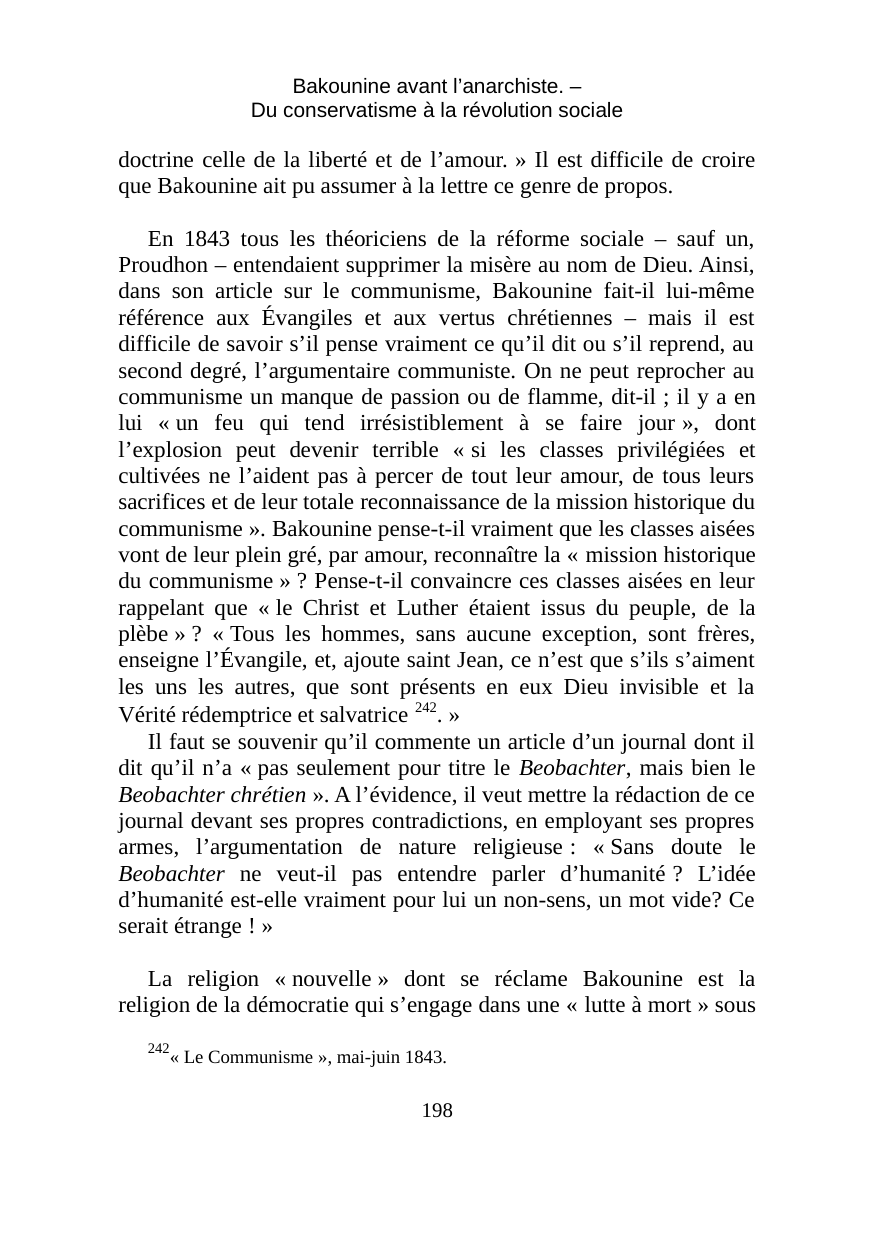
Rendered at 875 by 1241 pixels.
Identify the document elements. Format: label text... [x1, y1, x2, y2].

text Il faut se souvenir qu’il commente un article d’un journal dont il dit qu’il n’a « pas seulement pour titre le Beobachter, mais bien le Beobachter chrétien ». A l’évidence, il veut mettre la rédaction de ce journal devant ses propres contradictions, en employant ses propres armes, l’argumentation de nature religieuse : « Sans doute le Beobachter ne veut-il pas entendre parler d’humanité ? L’idée d’humanité est-elle vraiment pour lui un non-sens, un mot vide? Ce serait étrange ! » [118, 728, 756, 939]
text La religion « nouvelle » dont se réclame Bakounine est la religion de la démocratie qui s’engage dans une « lutte à mort » sous [118, 965, 756, 1018]
text « Le Communisme », mai-juin 1843. [118, 1040, 756, 1068]
text doctrine celle de la liberté et de l’amour. » Il est difficile de croire que Bakounine ait pu assumer à la lettre ce genre de propos. [118, 146, 756, 198]
text En 1843 tous les théoriciens de la réforme sociale – sauf un, Proudhon – entendaient supprimer la misère au nom de Dieu. Ainsi, dans son article sur le communisme, Bakounine fait-il lui-même référence aux Évangiles et aux vertus chrétiennes – mais il est difficile de savoir s’il pense vraiment ce qu’il dit ou s’il reprend, au second degré, l’argumentaire communiste. On ne peut reprocher au communisme un manque de passion ou de flamme, dit-il ; il y a en lui « un feu qui tend irrésistiblement à se faire jour », dont l’explosion peut devenir terrible « si les classes privilégiées et cultivées ne l’aident pas à percer de tout leur amour, de tous leurs sacrifices et de leur totale reconnaissance de la mission historique du communisme ». Bakounine pense-t-il vraiment que les classes aisées vont de leur plein gré, par amour, reconnaître la « mission historique du communisme » ? Pense-t-il convaincre ces classes aisées en leur rappelant que « le Christ et Luther étaient issus du peuple, de la plèbe » ? « Tous les hommes, sans aucune exception, sont frères, enseigne l’Évangile, et, ajoute saint Jean, ce n’est que s’ils s’aiment les uns les autres, que sont présents en eux Dieu invisible et la Vérité rédemptrice et salvatrice . » [118, 225, 756, 728]
